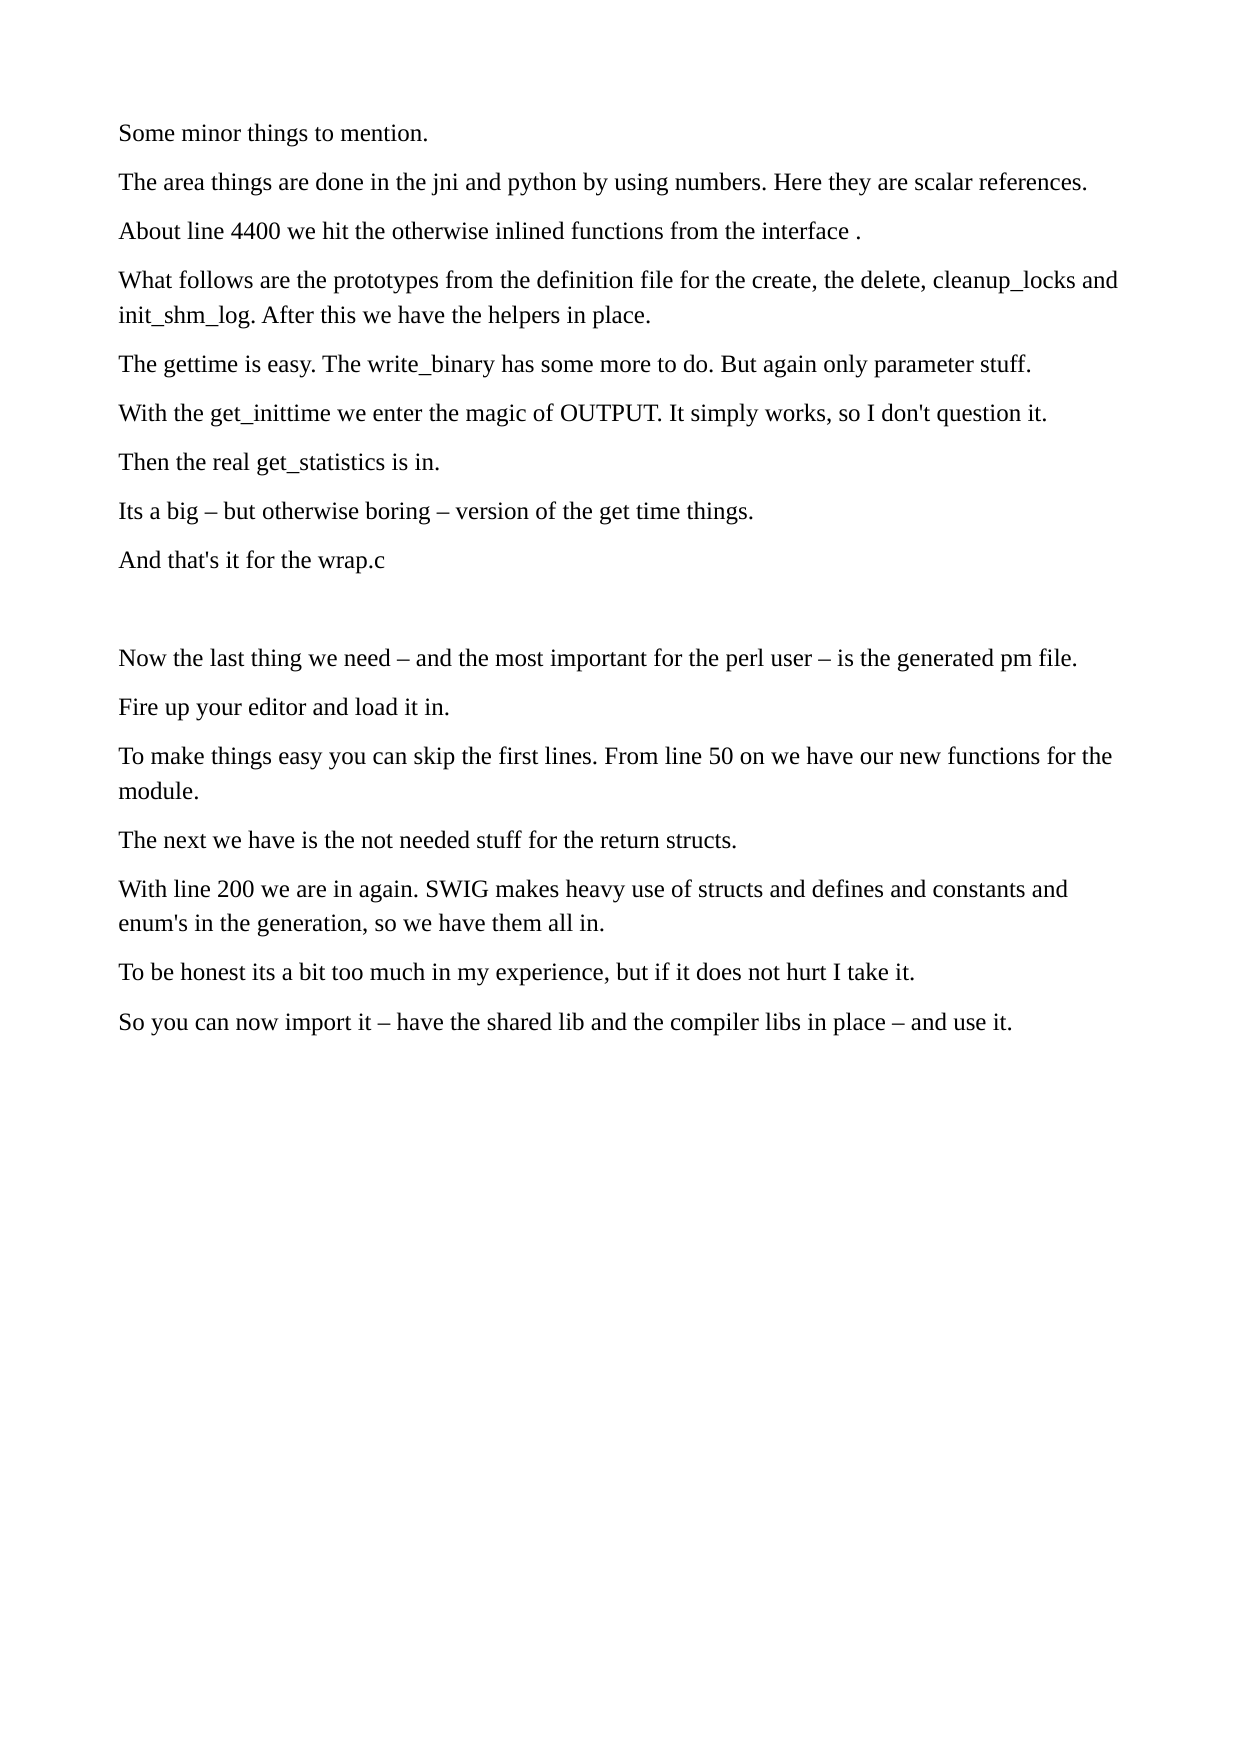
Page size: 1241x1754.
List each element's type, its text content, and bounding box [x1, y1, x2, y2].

text The gettime is easy. The write_binary has some more to do. But again only parameter stuff. [118, 349, 1122, 378]
text Fire up your editor and load it in. [118, 692, 1122, 721]
text Its a big – but otherwise boring – version of the get time things. [118, 496, 1122, 525]
text So you can now import it – have the shared lib and the compiler libs in place – and use it. [118, 1007, 1122, 1035]
text The area things are done in the jni and python by using numbers. Here they are scalar references. [118, 167, 1122, 196]
text With line 200 we are in again. SWIG makes heavy use of structs and defines and constants and enum's in the generation, so we have them all in. [118, 874, 1122, 937]
text With the get_inittime we enter the magic of OUTPUT. It simply works, so I don't question it. [118, 398, 1122, 427]
text What follows are the prototypes from the definition file for the create, the delete, cleanup_locks and init_shm_log. After this we have the helpers in place. [118, 265, 1122, 328]
text About line 4400 we hit the otherwise inlined functions from the interface . [118, 216, 1122, 245]
text Now the last thing we need – and the most important for the perl user – is the generated pm file. [118, 643, 1122, 672]
text The next we have is the not needed stuff for the return structs. [118, 825, 1122, 854]
text To make things easy you can skip the first lines. From line 50 on we have our new functions for the module. [118, 741, 1122, 804]
text To be honest its a bit too much in my experience, but if it does not hurt I take it. [118, 957, 1122, 986]
text Then the real get_statistics is in. [118, 447, 1122, 476]
text Some minor things to mention. [118, 118, 1122, 147]
text And that's it for the wrap.c [118, 545, 1122, 574]
